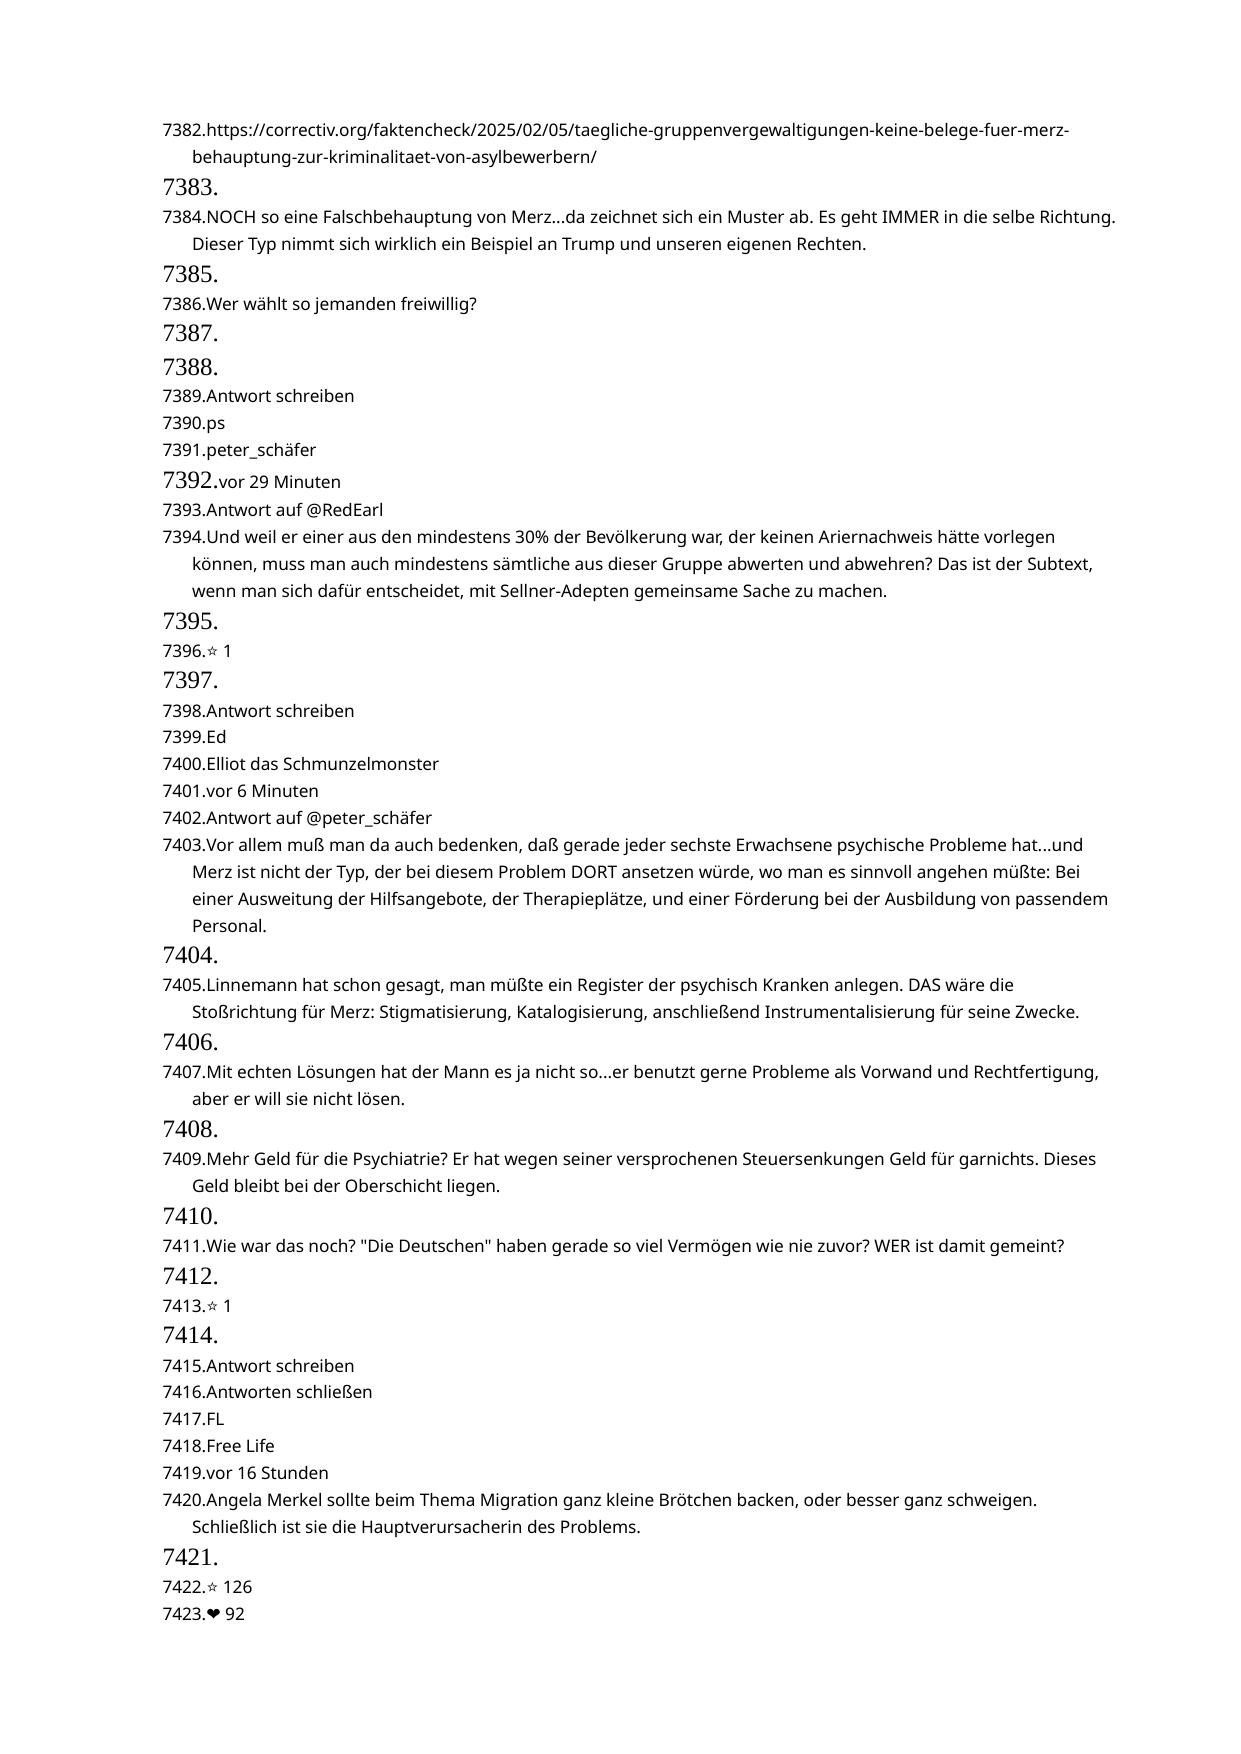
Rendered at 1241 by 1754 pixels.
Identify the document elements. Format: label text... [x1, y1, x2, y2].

list Wer wählt so jemanden freiwillig? [162, 292, 1122, 315]
list vor 29 Minuten [162, 465, 1122, 494]
list ⭐️ 1 [162, 1294, 1122, 1317]
list Linnemann hat schon gesagt, man müßte ein Register der psychisch Kranken anlegen. DAS wäre die Stoßrichtung für Merz: Stigmatisierung, Katalogisierung, anschließend Instrumentalisierung für seine Zwecke. [162, 973, 1122, 1024]
list NOCH so eine Falschbehauptung von Merz...da zeichnet sich ein Muster ab. Es geht IMMER in die selbe Richtung. Dieser Typ nimmt sich wirklich ein Beispiel an Trump und unseren eigenen Rechten. [162, 205, 1122, 255]
list Antworten schließen [162, 1381, 1122, 1404]
list Antwort schreiben [162, 384, 1122, 408]
list ⭐️ 126 [162, 1575, 1122, 1598]
list Angela Merkel sollte beim Thema Migration ganz kleine Brötchen backen, oder besser ganz schweigen. Schließlich ist sie die Hauptverursacherin des Problems. [162, 1488, 1122, 1538]
list Vor allem muß man da auch bedenken, daß gerade jeder sechste Erwachsene psychische Probleme hat...und Merz ist nicht der Typ, der bei diesem Problem DORT ansetzen würde, wo man es sinnvoll angehen müßte: Bei einer Ausweitung der Hilfsangebote, der Therapieplätze, und einer Förderung bei der Ausbildung von passendem Personal. [162, 833, 1122, 937]
list Mit echten Lösungen hat der Mann es ja nicht so...er benutzt gerne Probleme als Vorwand und Rechtfertigung, aber er will sie nicht lösen. [162, 1060, 1122, 1111]
list Wie war das noch? "Die Deutschen" haben gerade so viel Vermögen wie nie zuvor? WER ist damit gemeint? [162, 1234, 1122, 1257]
list vor 6 Minuten [162, 779, 1122, 803]
list Antwort schreiben [162, 1354, 1122, 1377]
list Antwort auf @RedEarl [162, 498, 1122, 522]
list peter_schäfer [162, 438, 1122, 462]
list Elliot das Schmunzelmonster [162, 752, 1122, 776]
list Ed [162, 726, 1122, 749]
list Antwort schreiben [162, 699, 1122, 722]
list https://correctiv.org/faktencheck/2025/02/05/taegliche-gruppenvergewaltigungen-keine-belege-fuer-merz-behauptung-zur-kriminalitaet-von-asylbewerbern/ [162, 118, 1122, 168]
list Antwort auf @peter_schäfer [162, 806, 1122, 829]
list FL [162, 1407, 1122, 1431]
list Free Life [162, 1434, 1122, 1458]
list vor 16 Stunden [162, 1461, 1122, 1484]
list Und weil er einer aus den mindestens 30% der Bevölkerung war, der keinen Ariernachweis hätte vorlegen können, muss man auch mindestens sämtliche aus dieser Gruppe abwerten und abwehren? Das ist der Subtext, wenn man sich dafür entscheidet, mit Sellner-Adepten gemeinsame Sache zu machen. [162, 525, 1122, 602]
list Mehr Geld für die Psychiatrie? Er hat wegen seiner versprochenen Steuersenkungen Geld für garnichts. Dieses Geld bleibt bei der Oberschicht liegen. [162, 1147, 1122, 1197]
list ⭐️ 1 [162, 639, 1122, 662]
list ❤️ 92 [162, 1602, 1122, 1625]
list ps [162, 411, 1122, 435]
